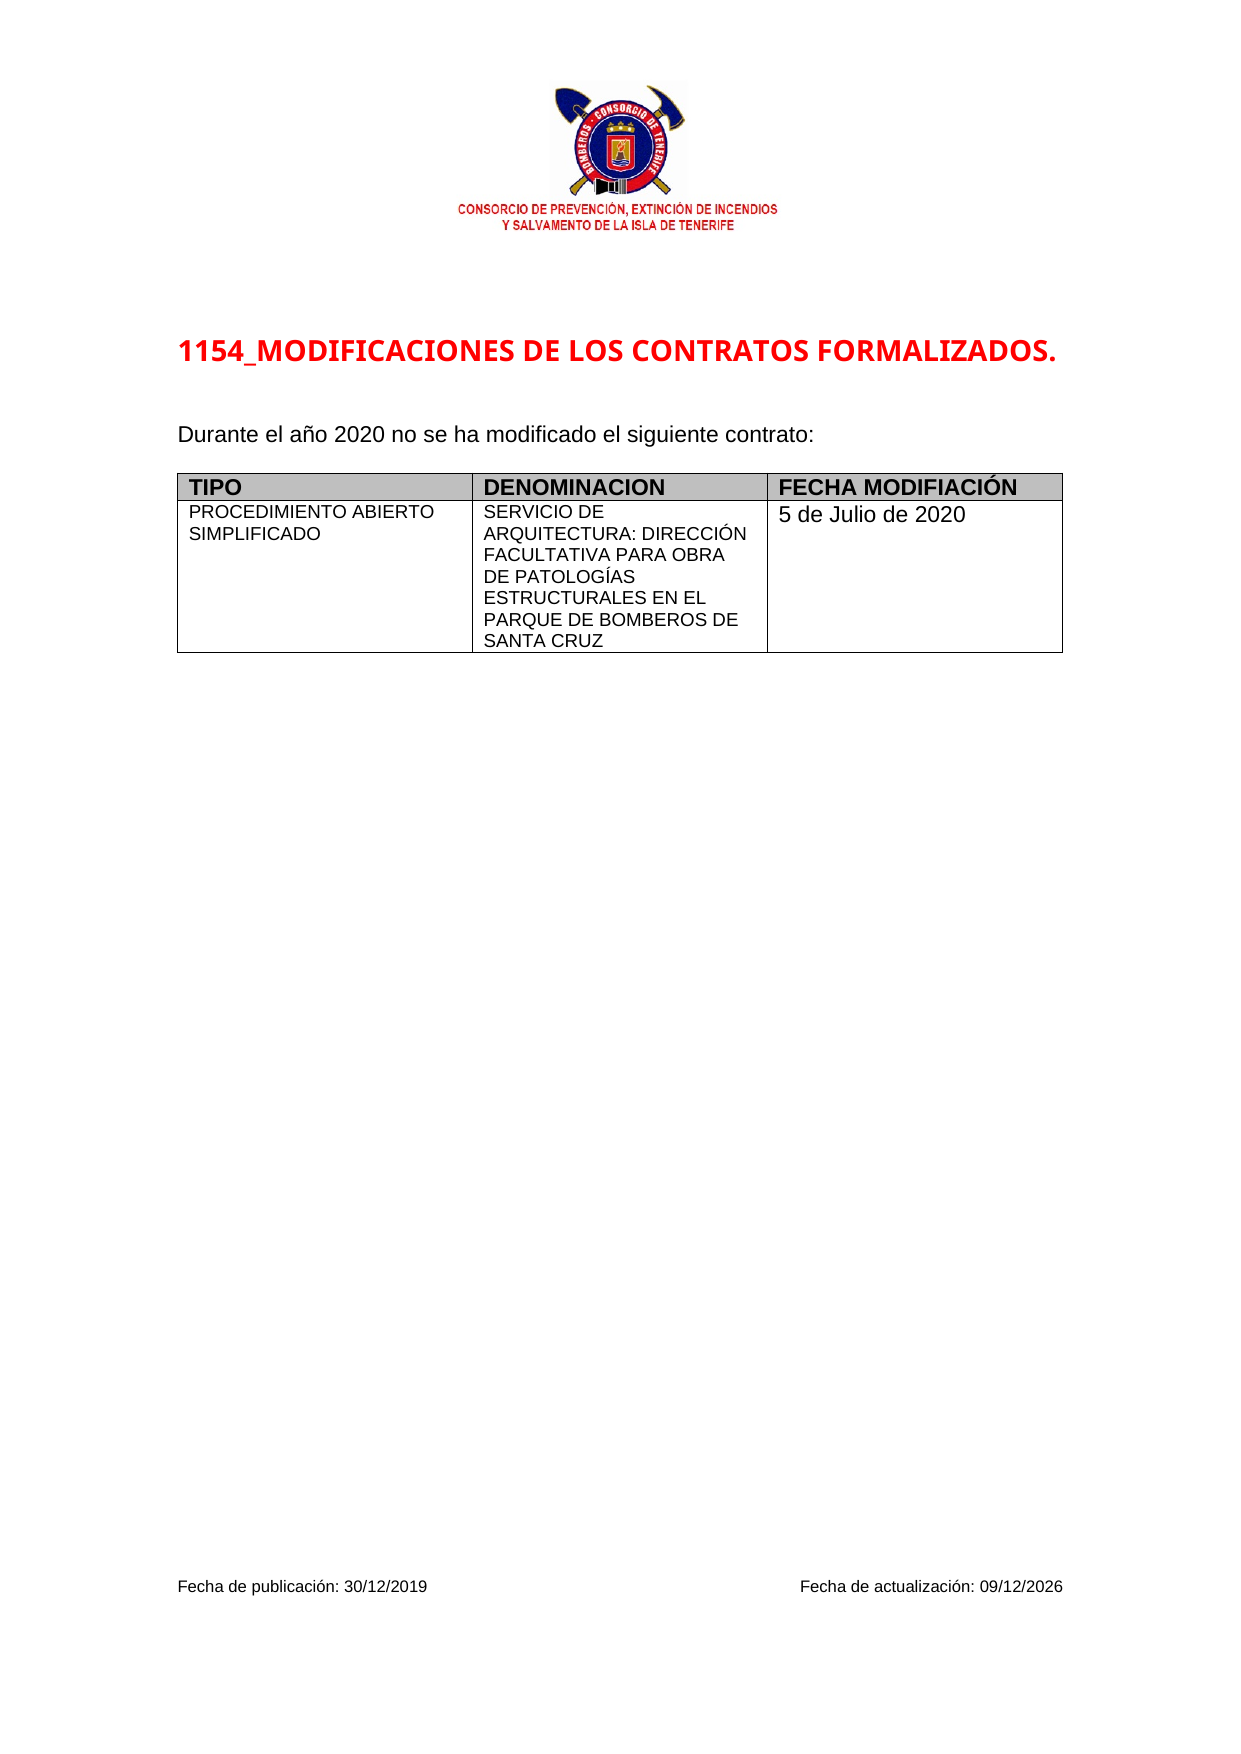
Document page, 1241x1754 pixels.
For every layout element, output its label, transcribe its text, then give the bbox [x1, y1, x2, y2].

table_header FECHA MODIFIACIÓN [768, 474, 1062, 500]
subtitle 1154_Modificaciones de los contratos formalizados. [177, 331, 1063, 370]
table_cell PROCEDIMIENTO ABIERTO SIMPLIFICADO [178, 501, 472, 652]
table_cell SERVICIO DE ARQUITECTURA: DIRECCIÓN FACULTATIVA PARA OBRA DE PATOLOGÍAS ESTRUCTURALES EN EL PARQUE DE BOMBEROS DE SANTA CRUZ [473, 501, 767, 652]
table_cell 5 de Julio de 2020 [768, 501, 1062, 652]
table_header TIPO [178, 474, 472, 500]
table_header DENOMINACION [473, 474, 767, 500]
text Durante el año 2020 no se ha modificado el siguiente contrato: [177, 421, 1063, 448]
